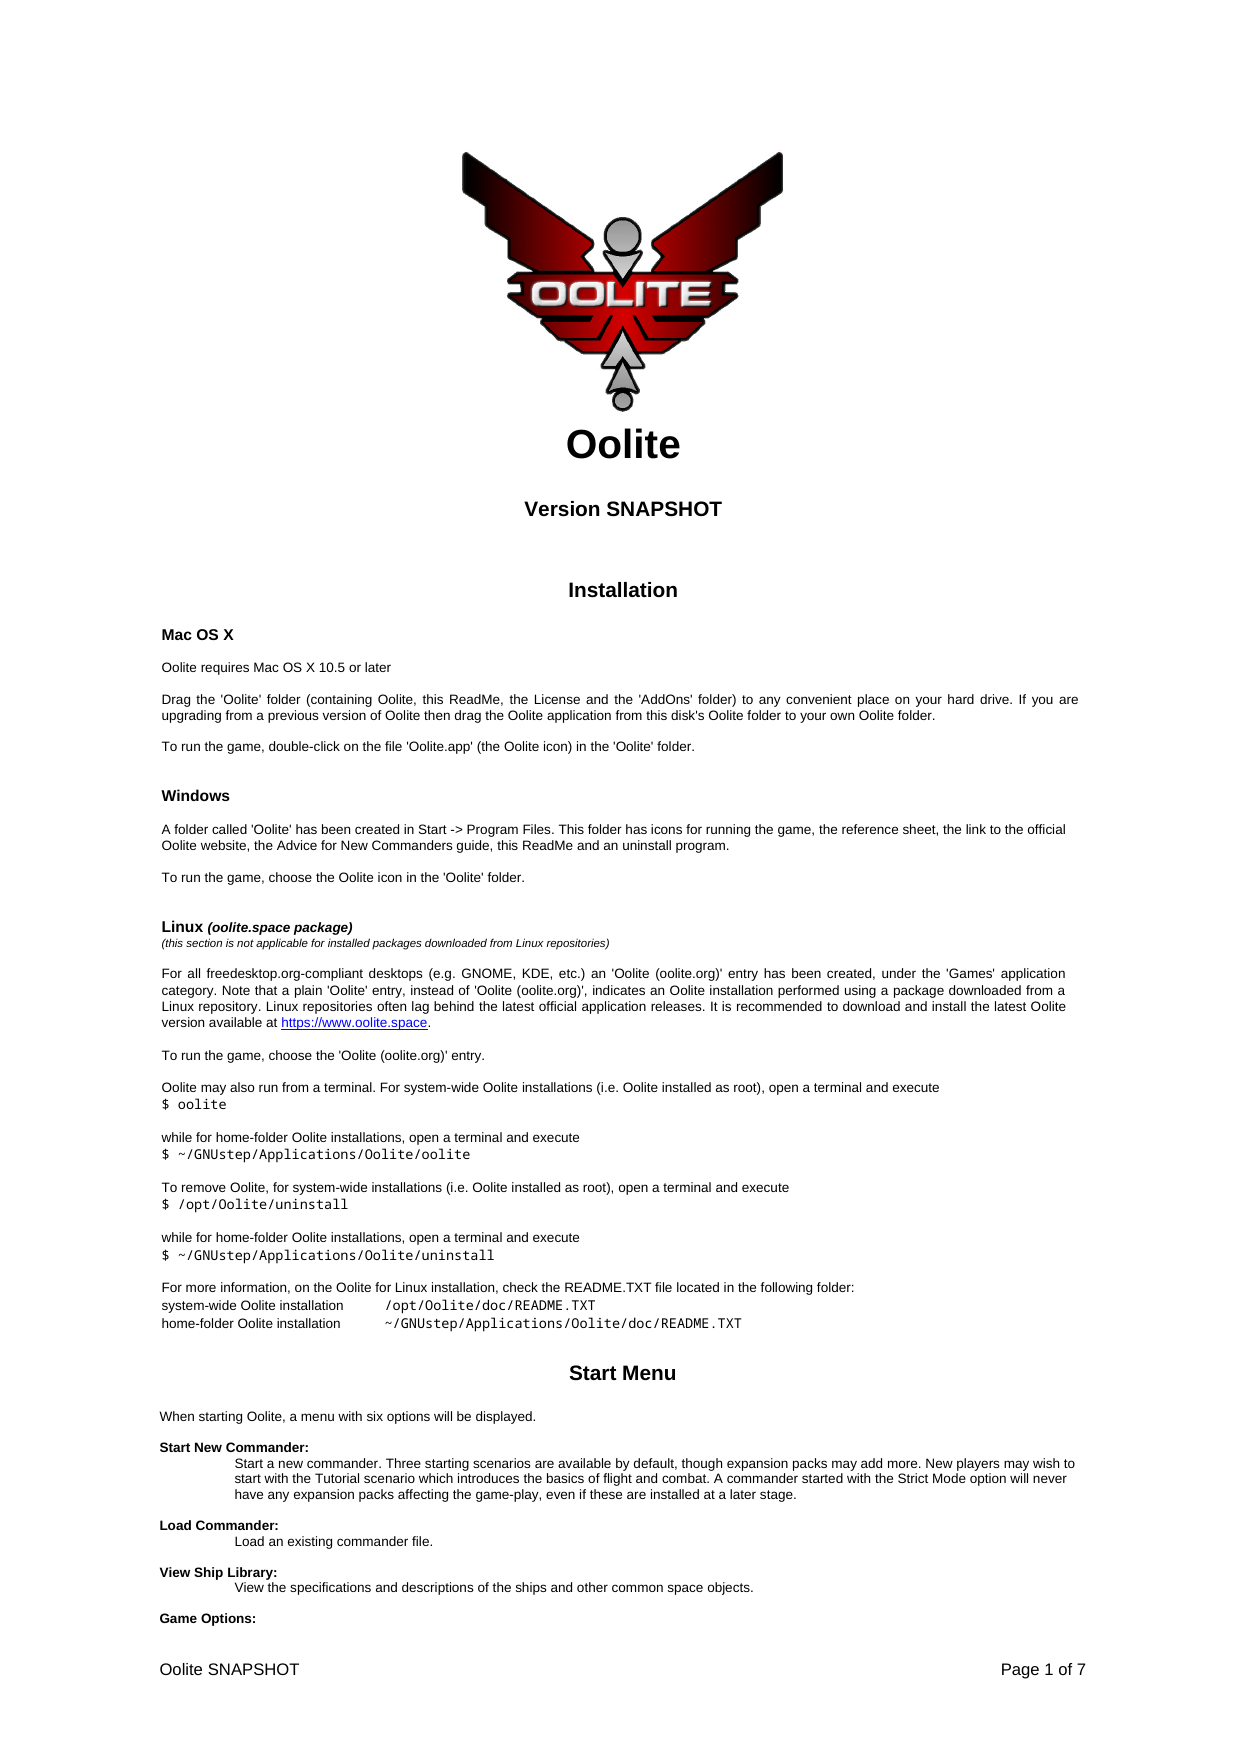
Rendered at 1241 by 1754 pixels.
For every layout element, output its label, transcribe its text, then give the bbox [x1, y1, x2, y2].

text Start New Commander: [159, 1440, 1086, 1456]
text home-folder Oolite installation ~/GNUstep/Applications/Oolite/doc/README.TXT [161, 1314, 1086, 1332]
text To remove Oolite, for system-wide installations (i.e. Oolite installed as root), open a terminal and execute [161, 1180, 1086, 1195]
text while for home-folder Oolite installations, open a terminal and execute [161, 1230, 1086, 1245]
text $ ~/GNUstep/Applications/Oolite/uninstall [161, 1245, 1086, 1264]
text (this section is not applicable for installed packages downloaded from Linux repositories) [161, 936, 1067, 949]
text Mac OS X [161, 626, 1086, 644]
text Load Commander: [159, 1518, 1086, 1533]
text Load an existing commander file. [234, 1533, 1086, 1549]
text For more information, on the Oolite for Linux installation, check the README.TXT file located in the following folder: [161, 1280, 1086, 1296]
text Version SNAPSHOT [160, 496, 1086, 520]
text Oolite requires Mac OS X 10.5 or later [161, 660, 1086, 676]
text Linux (oolite.space package) [161, 918, 1086, 936]
text To run the game, choose the 'Oolite (oolite.org)' entry. [161, 1047, 1086, 1063]
text A folder called 'Oolite' has been created in Start -> Program Files. This folder has icons for running the game, the reference sheet, the link to the official Oolite website, the Advice for New Commanders guide, this ReadMe and an uninstall program. [161, 821, 1067, 853]
text For all freedesktop.org-compliant desktops (e.g. GNOME, KDE, etc.) an 'Oolite (oolite.org)' entry has been created, under the 'Games' application category. Note that a plain 'Oolite' entry, instead of 'Oolite (oolite.org)', indicates an Oolite installation performed using a package downloaded from a Linux repository. Linux repositories often lag behind the latest official application releases. It is recommended to download and install the latest Oolite version available at https://www.oolite.space. [161, 966, 1067, 1031]
text View the specifications and descriptions of the ships and other common space objects. [234, 1580, 1086, 1595]
text Start a new commander. Three starting scenarios are available by default, though expansion packs may add more. New players may wish to start with the Tutorial scenario which introduces the basics of flight and combat. A commander started with the Strict Mode option will never have any expansion packs affecting the game-play, even if these are installed at a later stage. [234, 1456, 1086, 1502]
text When starting Oolite, a menu with six options will be displayed. [159, 1409, 1086, 1425]
text View Ship Library: [159, 1564, 1086, 1580]
text Drag the 'Oolite' folder (containing Oolite, this ReadMe, the License and the 'AddOns' folder) to any convenient place on your hard drive. If you are upgrading from a previous version of Oolite then drag the Oolite application from this disk's Oolite folder to your own Oolite folder. [161, 692, 1080, 723]
picture [441, 97, 805, 461]
text Windows [161, 787, 1086, 805]
text $ oolite [161, 1095, 1086, 1113]
text Oolite may also run from a terminal. For system-wide Oolite installations (i.e. Oolite installed as root), open a terminal and execute [161, 1079, 1086, 1095]
text Oolite [160, 421, 1086, 468]
text Start Menu [159, 1361, 1086, 1385]
text Game Options: [159, 1611, 1086, 1626]
text Installation [160, 578, 1086, 602]
text To run the game, double-click on the file 'Oolite.app' (the Oolite icon) in the 'Oolite' folder. [161, 739, 1086, 754]
text while for home-folder Oolite installations, open a terminal and execute [161, 1129, 1086, 1145]
text $ ~/GNUstep/Applications/Oolite/oolite [161, 1145, 1086, 1163]
text $ /opt/Oolite/uninstall [161, 1195, 1086, 1214]
text system-wide Oolite installation /opt/Oolite/doc/README.TXT [161, 1296, 1086, 1314]
text To run the game, choose the Oolite icon in the 'Oolite' folder. [161, 870, 1086, 886]
